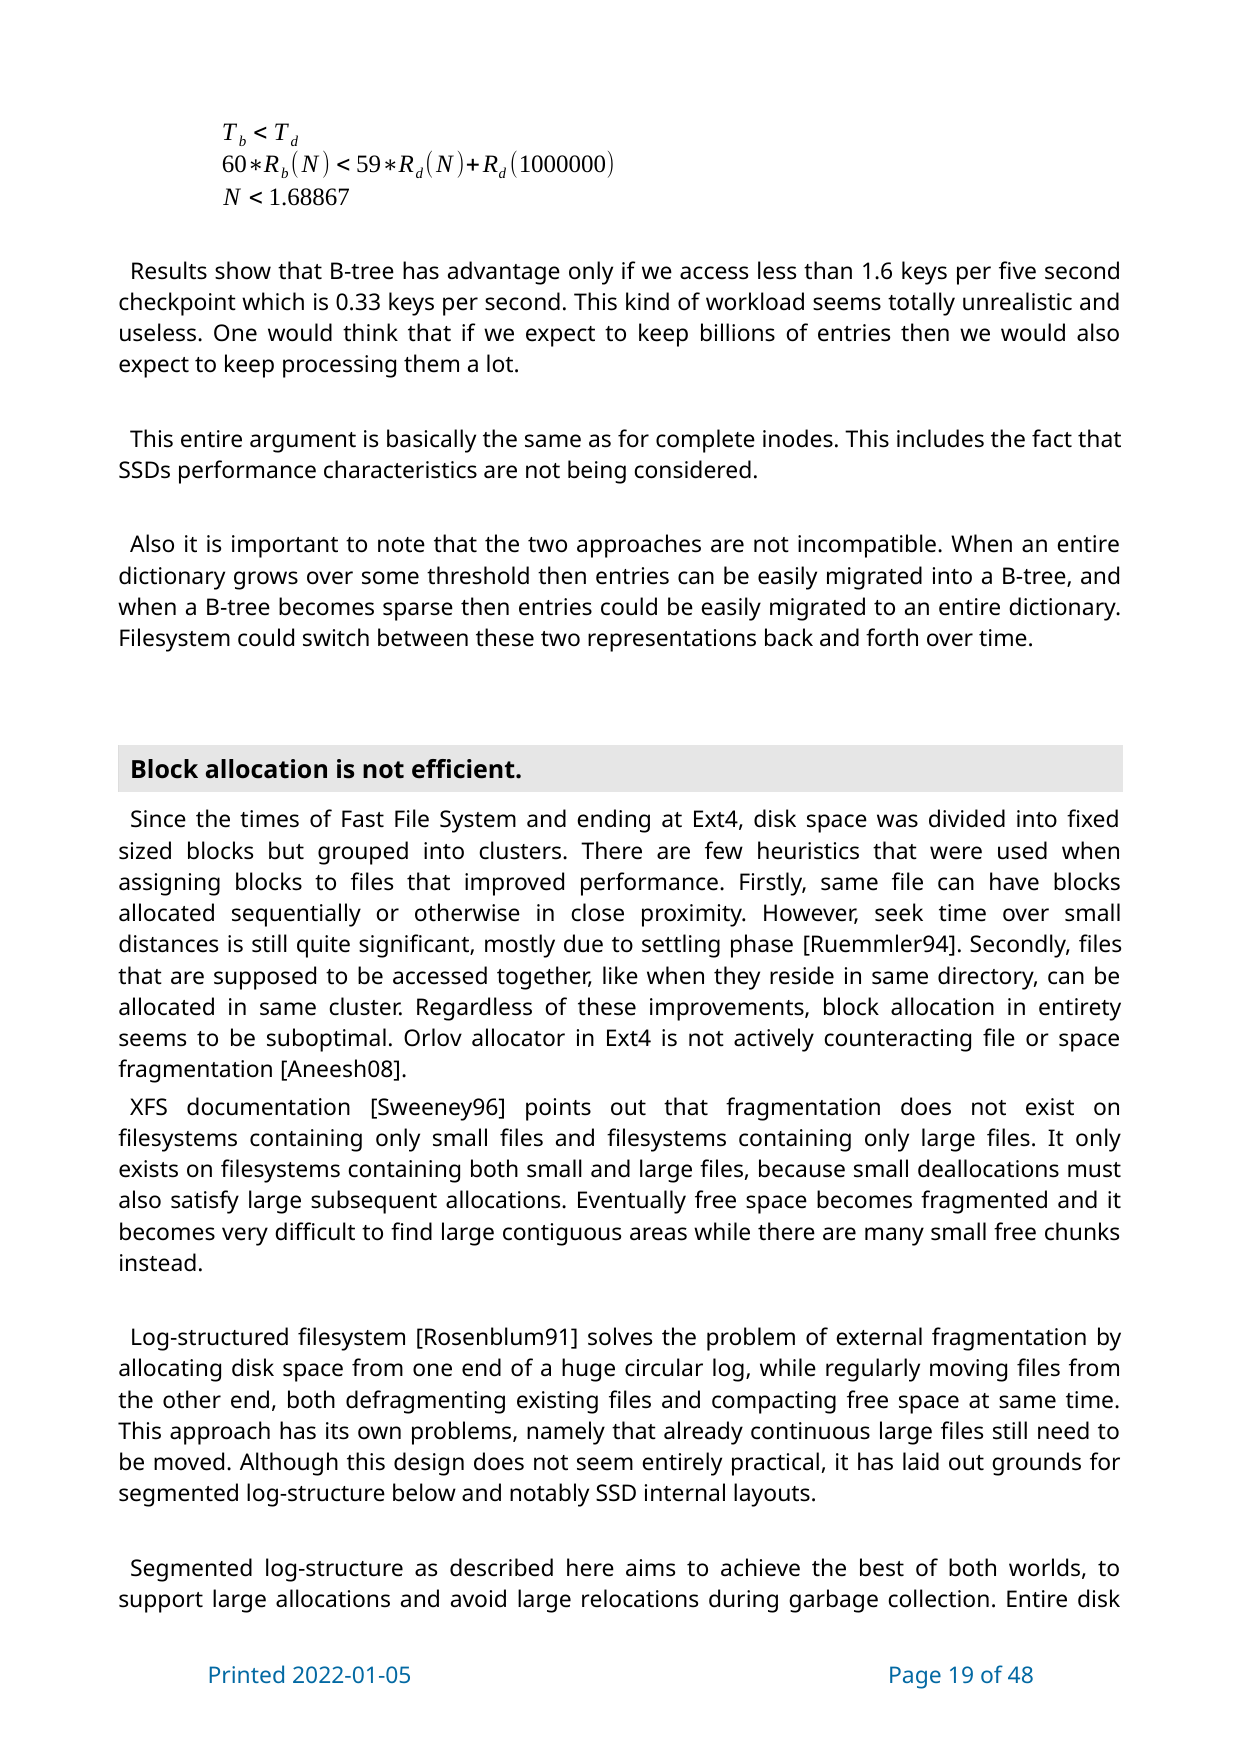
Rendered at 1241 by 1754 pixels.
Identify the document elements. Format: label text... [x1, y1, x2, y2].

text Segmented log-structure as described here aims to achieve the best of both worlds, to support large allocations and avoid large relocations during garbage collection. Entire disk [118, 1552, 1122, 1614]
text Since the times of Fast File System and ending at Ext4, disk space was divided into fixed sized blocks but grouped into clusters. There are few heuristics that were used when assigning blocks to files that improved performance. Firstly, same file can have blocks allocated sequentially or otherwise in close proximity. However, seek time over small distances is still quite significant, mostly due to settling phase [Ruemmler94]. Secondly, files that are supposed to be accessed together, like when they reside in same directory, can be allocated in same cluster. Regardless of these improvements, block allocation in entirety seems to be suboptimal. Orlov allocator in Ext4 is not actively counteracting file or space fragmentation [Aneesh08]. [118, 803, 1122, 1084]
text This entire argument is basically the same as for complete inodes. This includes the fact that SSDs performance characteristics are not being considered. [118, 423, 1122, 485]
text Log-structured filesystem [Rosenblum91] solves the problem of external fragmentation by allocating disk space from one end of a huge circular log, while regularly moving files from the other end, both defragmenting existing files and compacting free space at same time. This approach has its own problems, namely that already continuous large files still need to be moved. Although this design does not seem entirely practical, it has laid out grounds for segmented log-structure below and notably SSD internal layouts. [118, 1321, 1122, 1509]
text Also it is important to note that the two approaches are not incompatible. When an entire dictionary grows over some threshold then entries can be easily migrated into a B-tree, and when a B-tree becomes sparse then entries could be easily migrated to an entire dictionary. Filesystem could switch between these two representations back and forth over time. [118, 528, 1122, 653]
subtitle Block allocation is not efficient. [119, 746, 1122, 791]
text Results show that B-tree has advantage only if we access less than 1.6 keys per five second checkpoint which is 0.33 keys per second. This kind of workload seems totally unrealistic and useless. One would think that if we expect to keep billions of entries then we would also expect to keep processing them a lot. [118, 254, 1122, 379]
text XFS documentation [Sweeney96] points out that fragmentation does not exist on filesystems containing only small files and filesystems containing only large files. It only exists on filesystems containing both small and large files, because small deallocations must also satisfy large subsequent allocations. Eventually free space becomes fragmented and it becomes very difficult to find large contiguous areas while there are many small free chunks instead. [118, 1091, 1122, 1278]
